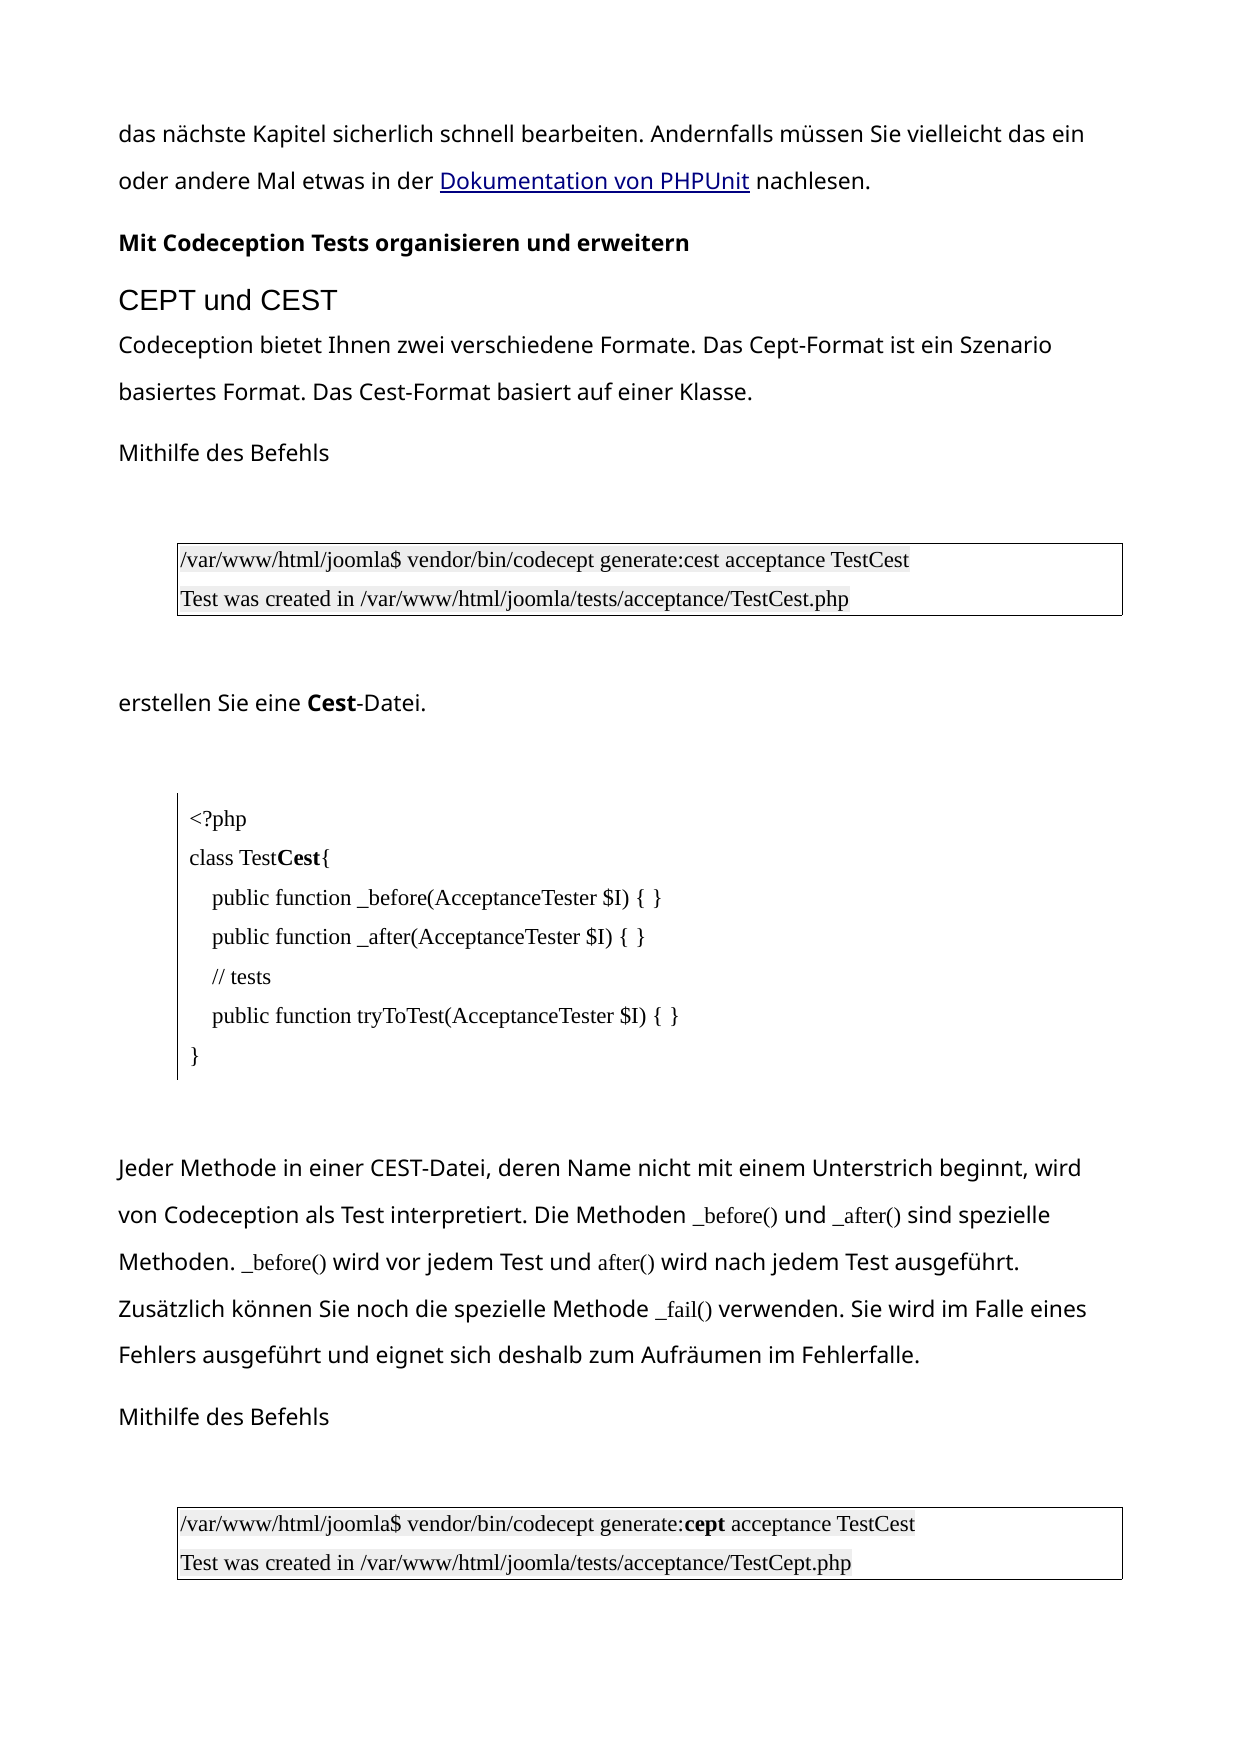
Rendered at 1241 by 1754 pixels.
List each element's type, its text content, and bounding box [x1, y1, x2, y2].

subtitle Mit Codeception Tests organisieren und erweitern [118, 226, 1122, 258]
text erstellen Sie eine Cest-Datei. [118, 687, 1122, 718]
text Jeder Methode in einer CEST-Datei, deren Name nicht mit einem Unterstrich beginnt, wird von Codeception als Test interpretiert. Die Methoden _before() und _after() sind spezielle Methoden. _before() wird vor jedem Test und after() wird nach jedem Test ausgeführt. Zusätzlich können Sie noch die spezielle Methode _fail() verwenden. Sie wird im Falle eines Fehlers ausgeführt und eignet sich deshalb zum Aufräumen im Fehlerfalle. [118, 1152, 1122, 1371]
text Mithilfe des Befehls [118, 437, 1122, 468]
text Mithilfe des Befehls [118, 1401, 1122, 1432]
subtitle CEPT und CEST [118, 283, 1122, 316]
text /var/www/html/joomla$ vendor/bin/codecept generate:cest acceptance TestCest Test was created in /var/www/html/joomla/tests/acceptance/TestCest.php [178, 544, 1122, 615]
text das nächste Kapitel sicherlich schnell bearbeiten. Andernfalls müssen Sie vielleicht das ein oder andere Mal etwas in der Dokumentation von PHPUnit nachlesen. [118, 118, 1122, 196]
text <?php class TestCest{ public function _before(AcceptanceTester $I) { } public function _after(AcceptanceTester $I) { } // tests public function tryToTest(AcceptanceTester $I) { } } [178, 793, 1122, 1080]
text Codeception bietet Ihnen zwei verschiedene Formate. Das Cept-Format ist ein Szenario basiertes Format. Das Cest-Format basiert auf einer Klasse. [118, 329, 1122, 407]
text /var/www/html/joomla$ vendor/bin/codecept generate:cept acceptance TestCest Test was created in /var/www/html/joomla/tests/acceptance/TestCept.php [178, 1508, 1122, 1579]
